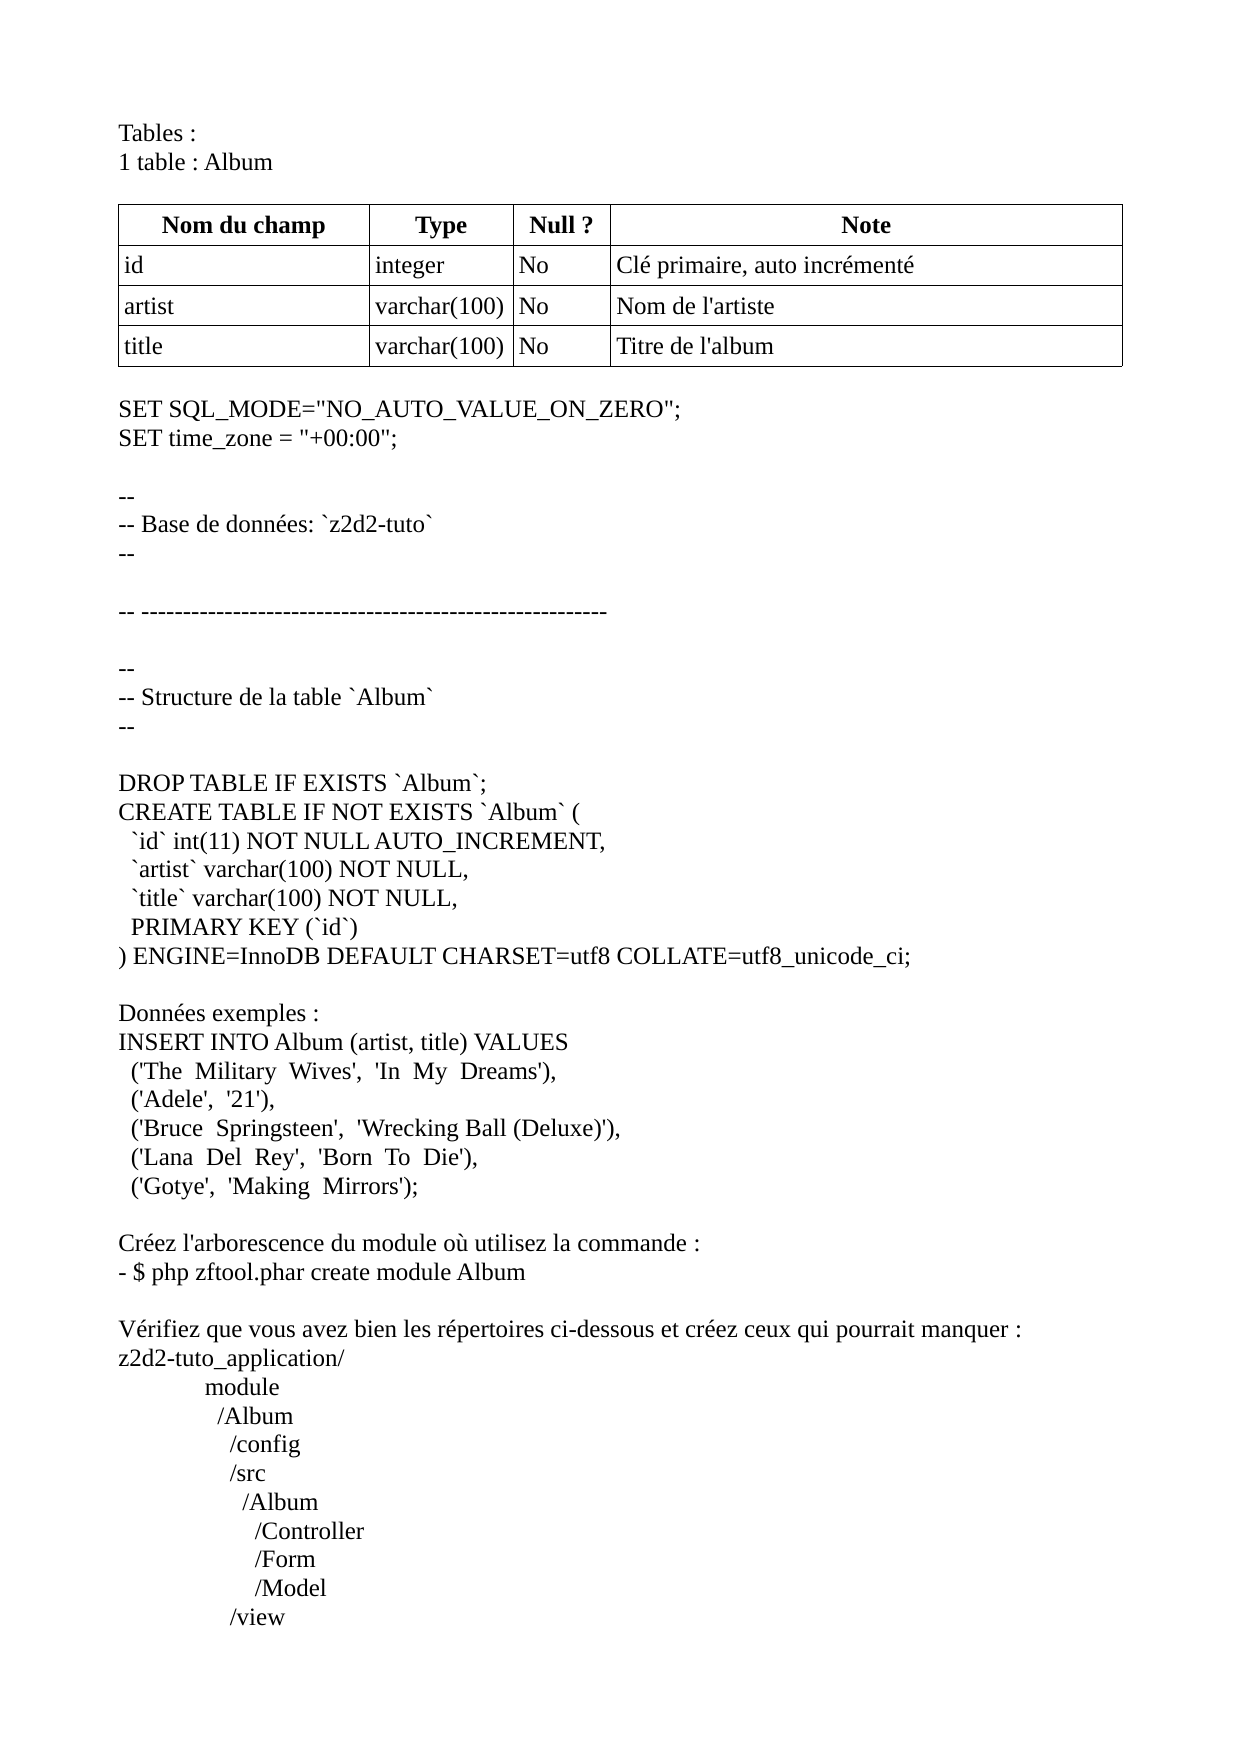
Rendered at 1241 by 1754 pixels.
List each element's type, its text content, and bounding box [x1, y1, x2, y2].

table_cell No [514, 246, 610, 285]
table_header Nom du champ [119, 205, 369, 245]
text Créez l'arborescence du module où utilisez la commande : [118, 1228, 1122, 1257]
table_cell id [119, 246, 369, 285]
text CREATE TABLE IF NOT EXISTS `Album` ( [118, 797, 1122, 826]
text /config [192, 1429, 1122, 1458]
text -- [118, 538, 1122, 567]
text z2d2-tuto_application/ [118, 1343, 1122, 1372]
text `id` int(11) NOT NULL AUTO_INCREMENT, [118, 826, 1122, 854]
text INSERT INTO Album (artist, title) VALUES [118, 1027, 1122, 1056]
table_cell varchar(100) [370, 286, 513, 325]
text Vérifiez que vous avez bien les répertoires ci-dessous et créez ceux qui pourrait manquer : [118, 1314, 1122, 1343]
text DROP TABLE IF EXISTS `Album`; [118, 768, 1122, 797]
text PRIMARY KEY (`id`) [118, 912, 1122, 941]
text /Form [192, 1544, 1122, 1573]
table_cell Clé primaire, auto incrémenté [611, 246, 1122, 285]
text ('Gotye', 'Making Mirrors'); [118, 1171, 1122, 1199]
table_header Type [370, 205, 513, 245]
table_cell Nom de l'artiste [611, 286, 1122, 325]
text -- [118, 711, 1122, 739]
text /view [192, 1602, 1122, 1631]
text Données exemples : [118, 998, 1122, 1027]
text ('Bruce Springsteen', 'Wrecking Ball (Deluxe)'), [118, 1113, 1122, 1142]
text ('Adele', '21'), [118, 1084, 1122, 1113]
text `title` varchar(100) NOT NULL, [118, 883, 1122, 912]
text ('The Military Wives', 'In My Dreams'), [118, 1056, 1122, 1084]
text -- [118, 653, 1122, 682]
text `artist` varchar(100) NOT NULL, [118, 854, 1122, 883]
text 1 table : Album [118, 147, 1122, 176]
text SET time_zone = "+00:00"; [118, 423, 1122, 452]
text /Controller [192, 1516, 1122, 1544]
text ('Lana Del Rey', 'Born To Die'), [118, 1142, 1122, 1171]
table_header Null ? [514, 205, 610, 245]
text /src [192, 1458, 1122, 1487]
text -- [118, 481, 1122, 509]
table_cell No [514, 326, 610, 366]
table_cell integer [370, 246, 513, 285]
table_cell artist [119, 286, 369, 325]
table_cell varchar(100) [370, 326, 513, 366]
text ) ENGINE=InnoDB DEFAULT CHARSET=utf8 COLLATE=utf8_unicode_ci; [118, 941, 1122, 969]
text /Album [192, 1487, 1122, 1516]
table_cell No [514, 286, 610, 325]
table_header Note [611, 205, 1122, 245]
text SET SQL_MODE="NO_AUTO_VALUE_ON_ZERO"; [118, 394, 1122, 423]
text -- -------------------------------------------------------- [118, 596, 1122, 624]
text /Album [192, 1401, 1122, 1429]
text Tables : [118, 118, 1122, 147]
table_cell title [119, 326, 369, 366]
text -- Structure de la table `Album` [118, 682, 1122, 711]
text /Model [192, 1573, 1122, 1602]
text - $ php zftool.phar create module Album [118, 1257, 1122, 1286]
text -- Base de données: `z2d2-tuto` [118, 509, 1122, 538]
text module [192, 1372, 1122, 1401]
table_cell Titre de l'album [611, 326, 1122, 366]
